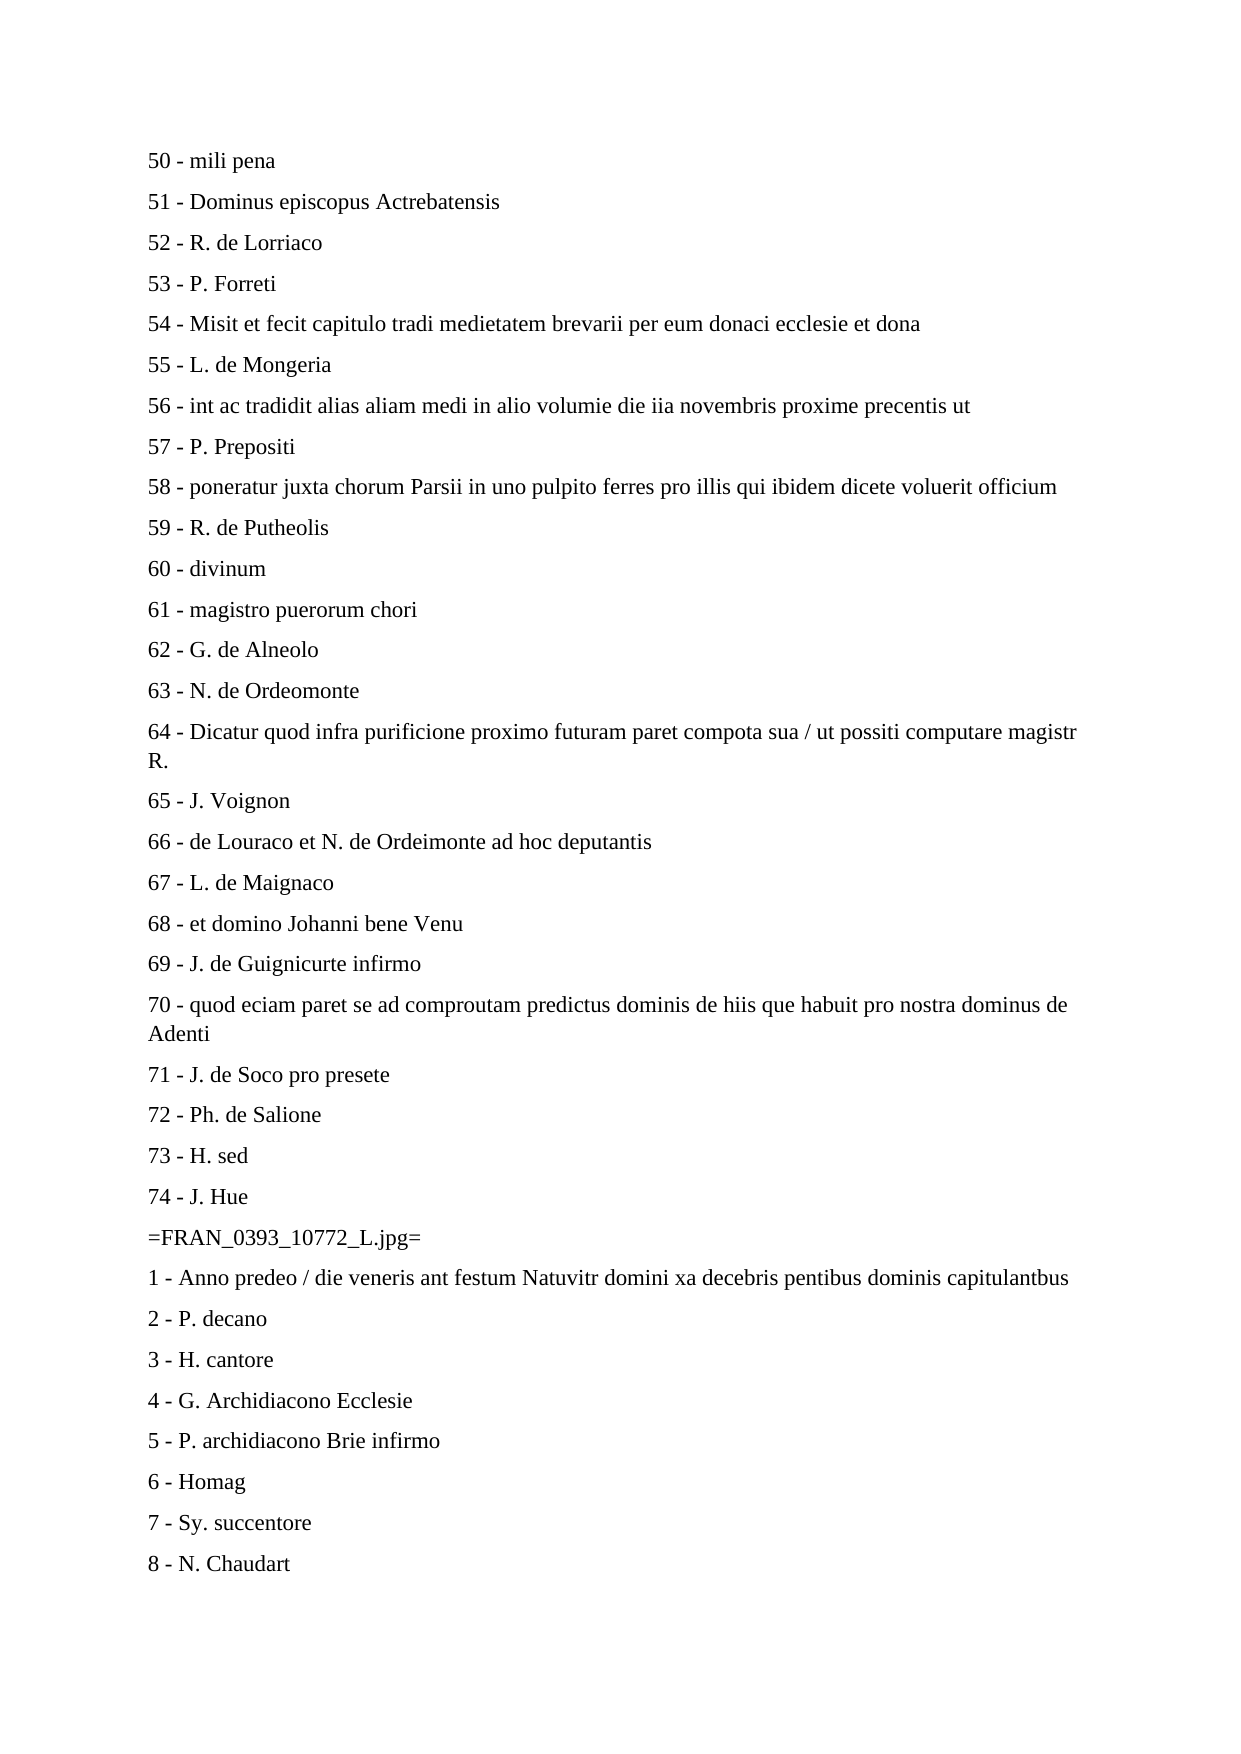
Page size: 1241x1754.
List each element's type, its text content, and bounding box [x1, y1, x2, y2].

text 3 - H. cantore [148, 1346, 1093, 1372]
text 53 - P. Forreti [148, 270, 1093, 296]
text =FRAN_0393_10772_L.jpg= [148, 1224, 1093, 1250]
text 55 - L. de Mongeria [148, 351, 1093, 378]
text 67 - L. de Maignaco [148, 869, 1093, 895]
text 59 - R. de Putheolis [148, 514, 1093, 541]
text 73 - H. sed [148, 1142, 1093, 1169]
text 61 - magistro puerorum chori [148, 596, 1093, 622]
text 56 - int ac tradidit alias aliam medi in alio volumie die iia novembris proxime precentis ut [148, 392, 1093, 418]
text 68 - et domino Johanni bene Venu [148, 910, 1093, 936]
text 52 - R. de Lorriaco [148, 229, 1093, 255]
text 58 - poneratur juxta chorum Parsii in uno pulpito ferres pro illis qui ibidem dicete voluerit officium [148, 473, 1093, 500]
text 62 - G. de Alneolo [148, 636, 1093, 663]
text 60 - divinum [148, 555, 1093, 581]
text 66 - de Louraco et N. de Ordeimonte ad hoc deputantis [148, 828, 1093, 854]
text 71 - J. de Soco pro presete [148, 1061, 1093, 1087]
text 64 - Dicatur quod infra purificione proximo futuram paret compota sua / ut possiti computare magistr R. [148, 718, 1093, 773]
text 63 - N. de Ordeomonte [148, 677, 1093, 703]
text 7 - Sy. succentore [148, 1509, 1093, 1535]
text 1 - Anno predeo / die veneris ant festum Natuvitr domini xa decebris pentibus dominis capitulantbus [148, 1264, 1093, 1291]
text 69 - J. de Guignicurte infirmo [148, 950, 1093, 977]
text 50 - mili pena [148, 148, 1093, 174]
text 2 - P. decano [148, 1305, 1093, 1332]
text 54 - Misit et fecit capitulo tradi medietatem brevarii per eum donaci ecclesie et dona [148, 311, 1093, 337]
text 51 - Dominus episcopus Actrebatensis [148, 188, 1093, 215]
text 6 - Homag [148, 1468, 1093, 1494]
text 4 - G. Archidiacono Ecclesie [148, 1387, 1093, 1413]
text 5 - P. archidiacono Brie infirmo [148, 1427, 1093, 1454]
text 74 - J. Hue [148, 1183, 1093, 1209]
text 72 - Ph. de Salione [148, 1102, 1093, 1128]
text 65 - J. Voignon [148, 787, 1093, 814]
text 8 - N. Chaudart [148, 1549, 1093, 1576]
text 57 - P. Prepositi [148, 433, 1093, 459]
text 70 - quod eciam paret se ad comproutam predictus dominis de hiis que habuit pro nostra dominus de Adenti [148, 991, 1093, 1046]
